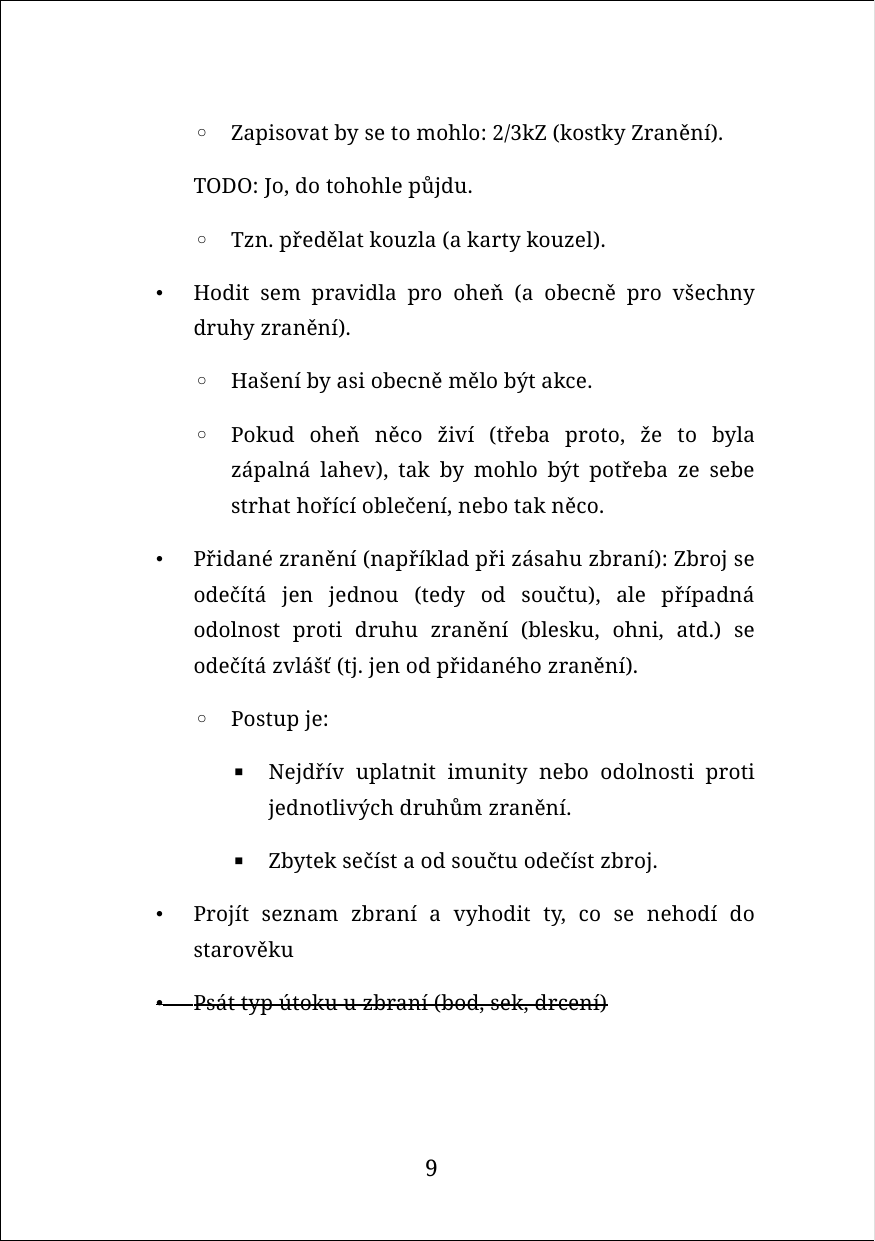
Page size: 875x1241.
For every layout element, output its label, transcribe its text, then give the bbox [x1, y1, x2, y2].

list Hodit sem pravidla pro oheň (a obecně pro všechny druhy zranění). [156, 278, 756, 342]
list Tzn. předělat kouzla (a karty kouzel). [193, 225, 756, 253]
list Hašení by asi obecně mělo být akce. [193, 367, 756, 395]
list Postup je: [193, 704, 756, 732]
list Zapisovat by se to mohlo: 2/3kZ (kostky Zranění). [193, 118, 756, 147]
list Pokud oheň něco živí (třeba proto, že to byla zápalná lahev), tak by mohlo být potřeba ze sebe strhat hořící oblečení, nebo tak něco. [193, 420, 756, 519]
list Nejdřív uplatnit imunity nebo odolnosti proti jednotlivých druhům zranění. [231, 757, 756, 821]
list Přidané zranění (například při zásahu zbraní): Zbroj se odečítá jen jednou (tedy od součtu), ale případná odolnost proti druhu zranění (blesku, ohni, atd.) se odečítá zvlášť (tj. jen od přidaného zranění). [156, 544, 756, 679]
list Psát typ útoku u zbraní (bod, sek, drcení) [156, 988, 756, 1016]
list Projít seznam zbraní a vyhodit ty, co se nehodí do starověku [156, 899, 756, 963]
list Zbytek sečíst a od součtu odečíst zbroj. [231, 846, 756, 874]
list TODO: Jo, do tohohle půjdu. [156, 171, 756, 200]
